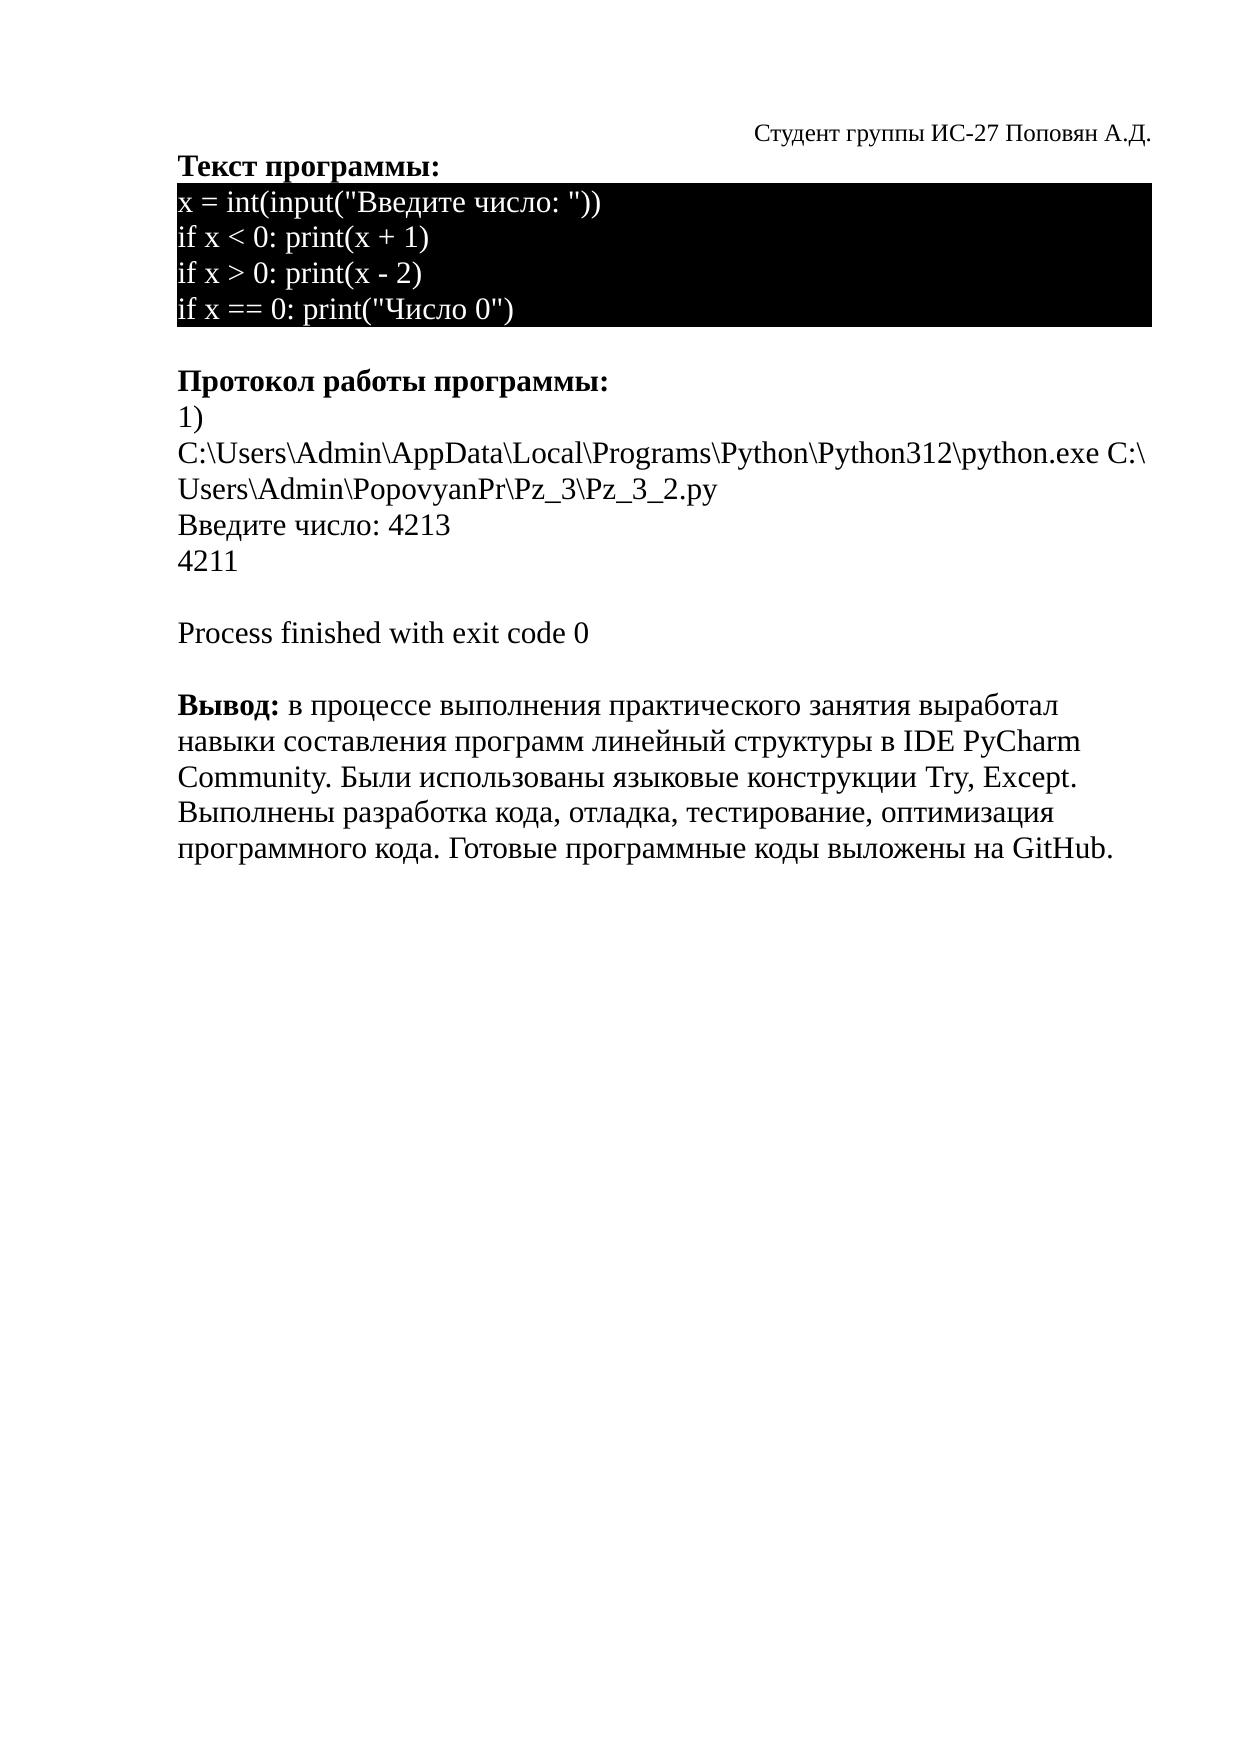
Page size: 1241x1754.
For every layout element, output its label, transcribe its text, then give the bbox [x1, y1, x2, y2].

text Вывод: в процессе выполнения практического занятия выработал навыки составления программ линейный структуры в IDE PyCharm Community. Были использованы языковые конструкции Try, Except. Выполнены разработка кода, отладка, тестирование, оптимизация [177, 686, 1152, 830]
text программного кода. Готовые программные коды выложены на GitHub. [177, 830, 1152, 866]
text 1) [177, 398, 1152, 434]
text Студент группы ИС-27 Поповян А.Д. [177, 118, 1152, 147]
text Process finished with exit code 0 [177, 614, 1152, 650]
text Введите число: 4213 [177, 506, 1152, 542]
text Протокол работы программы: [177, 362, 1152, 398]
text Текст программы: [177, 147, 1152, 183]
text 4211 [177, 542, 1152, 578]
text x = int(input("Введите число: ")) if x < 0: print(x + 1) if x > 0: print(x - 2) if x == 0: print("Число 0") [177, 183, 1152, 327]
text C:\Users\Admin\AppData\Local\Programs\Python\Python312\python.exe C:\Users\Admin\PopovyanPr\Pz_3\Pz_3_2.py [177, 434, 1152, 506]
